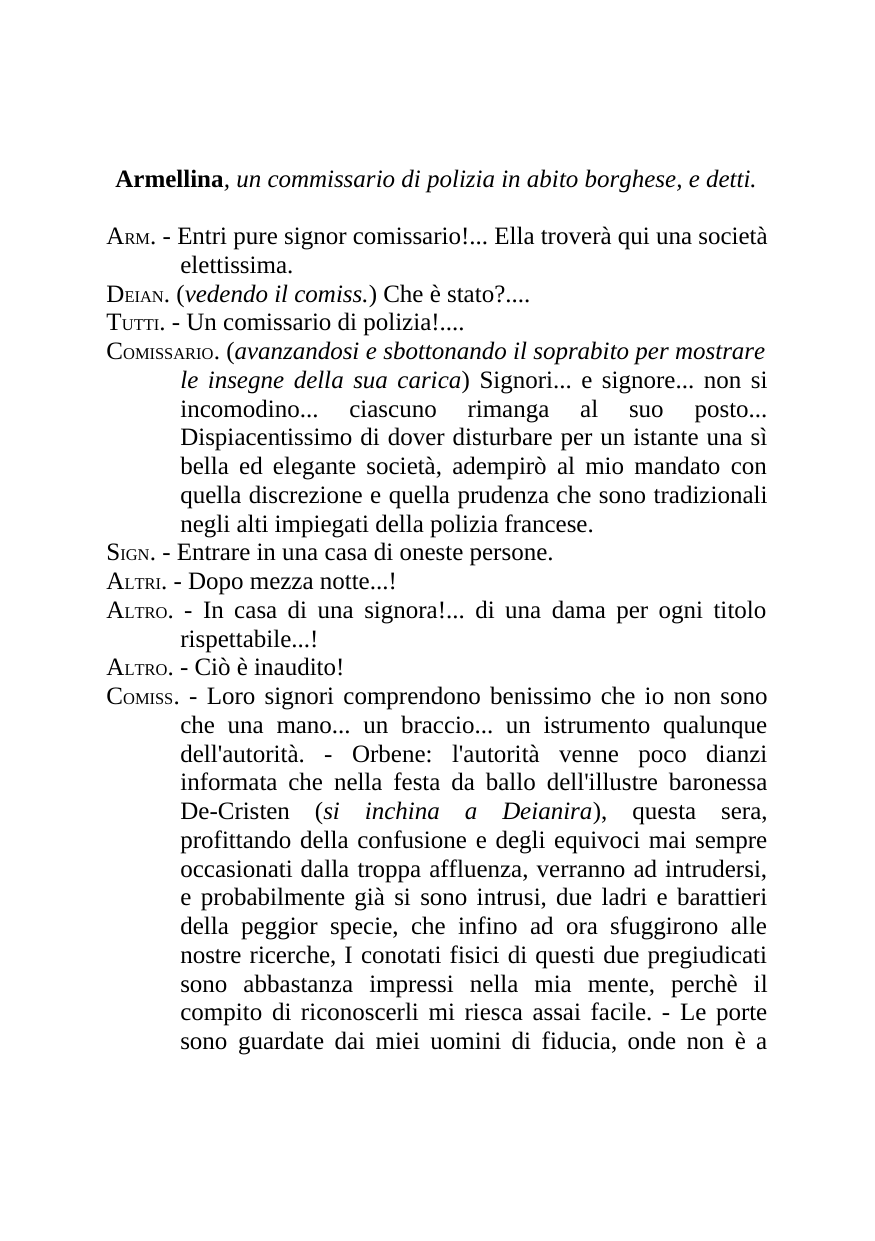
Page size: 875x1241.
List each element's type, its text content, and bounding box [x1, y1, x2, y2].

text Altri. - Dopo mezza notte...! [106, 566, 768, 595]
text Altro. - In casa di una signora!... di una dama per ogni titolo rispettabile...! [106, 595, 768, 652]
text Arm. - Entri pure signor comissario!... Ella troverà qui una società elettissima. [106, 221, 768, 279]
text Deian. (vedendo il comiss.) Che è stato?.... [106, 279, 768, 307]
text Sign. - Entrare in una casa di oneste persone. [106, 537, 768, 566]
text Comiss. - Loro signori comprendono benissimo che io non sono che una mano... un braccio... un istrumento qualunque dell'autorità. - Orbene: l'autorità venne poco dianzi informata che nella festa da ballo dell'illustre baronessa De-Cristen (si inchina a Deianira), questa sera, profittando della confusione e degli equivoci mai sempre occasionati dalla troppa affluenza, verranno ad intrudersi, e probabilmente già si sono intrusi, due ladri e barattieri della peggior specie, che infino ad ora sfuggirono alle nostre ricerche, I conotati fisici di questi due pregiudicati sono abbastanza impressi nella mia mente, perchè il compito di riconoscerli mi riesca assai facile. - Le porte sono guardate dai miei uomini di fiducia, onde non è a [106, 681, 768, 1055]
text Armellina, un commissario di polizia in abito borghese, e detti. [106, 164, 768, 192]
text Altro. - Ciò è inaudito! [106, 652, 768, 681]
text Comissario. (avanzandosi e sbottonando il soprabito per mostrare le insegne della sua carica) Signori... e signore... non si incomodino... ciascuno rimanga al suo posto... Dispiacentissimo di dover disturbare per un istante una sì bella ed elegante società, adempirò al mio mandato con quella discrezione e quella prudenza che sono tradizionali negli alti impiegati della polizia francese. [106, 336, 768, 537]
text Tutti. - Un comissario di polizia!.... [106, 307, 768, 336]
